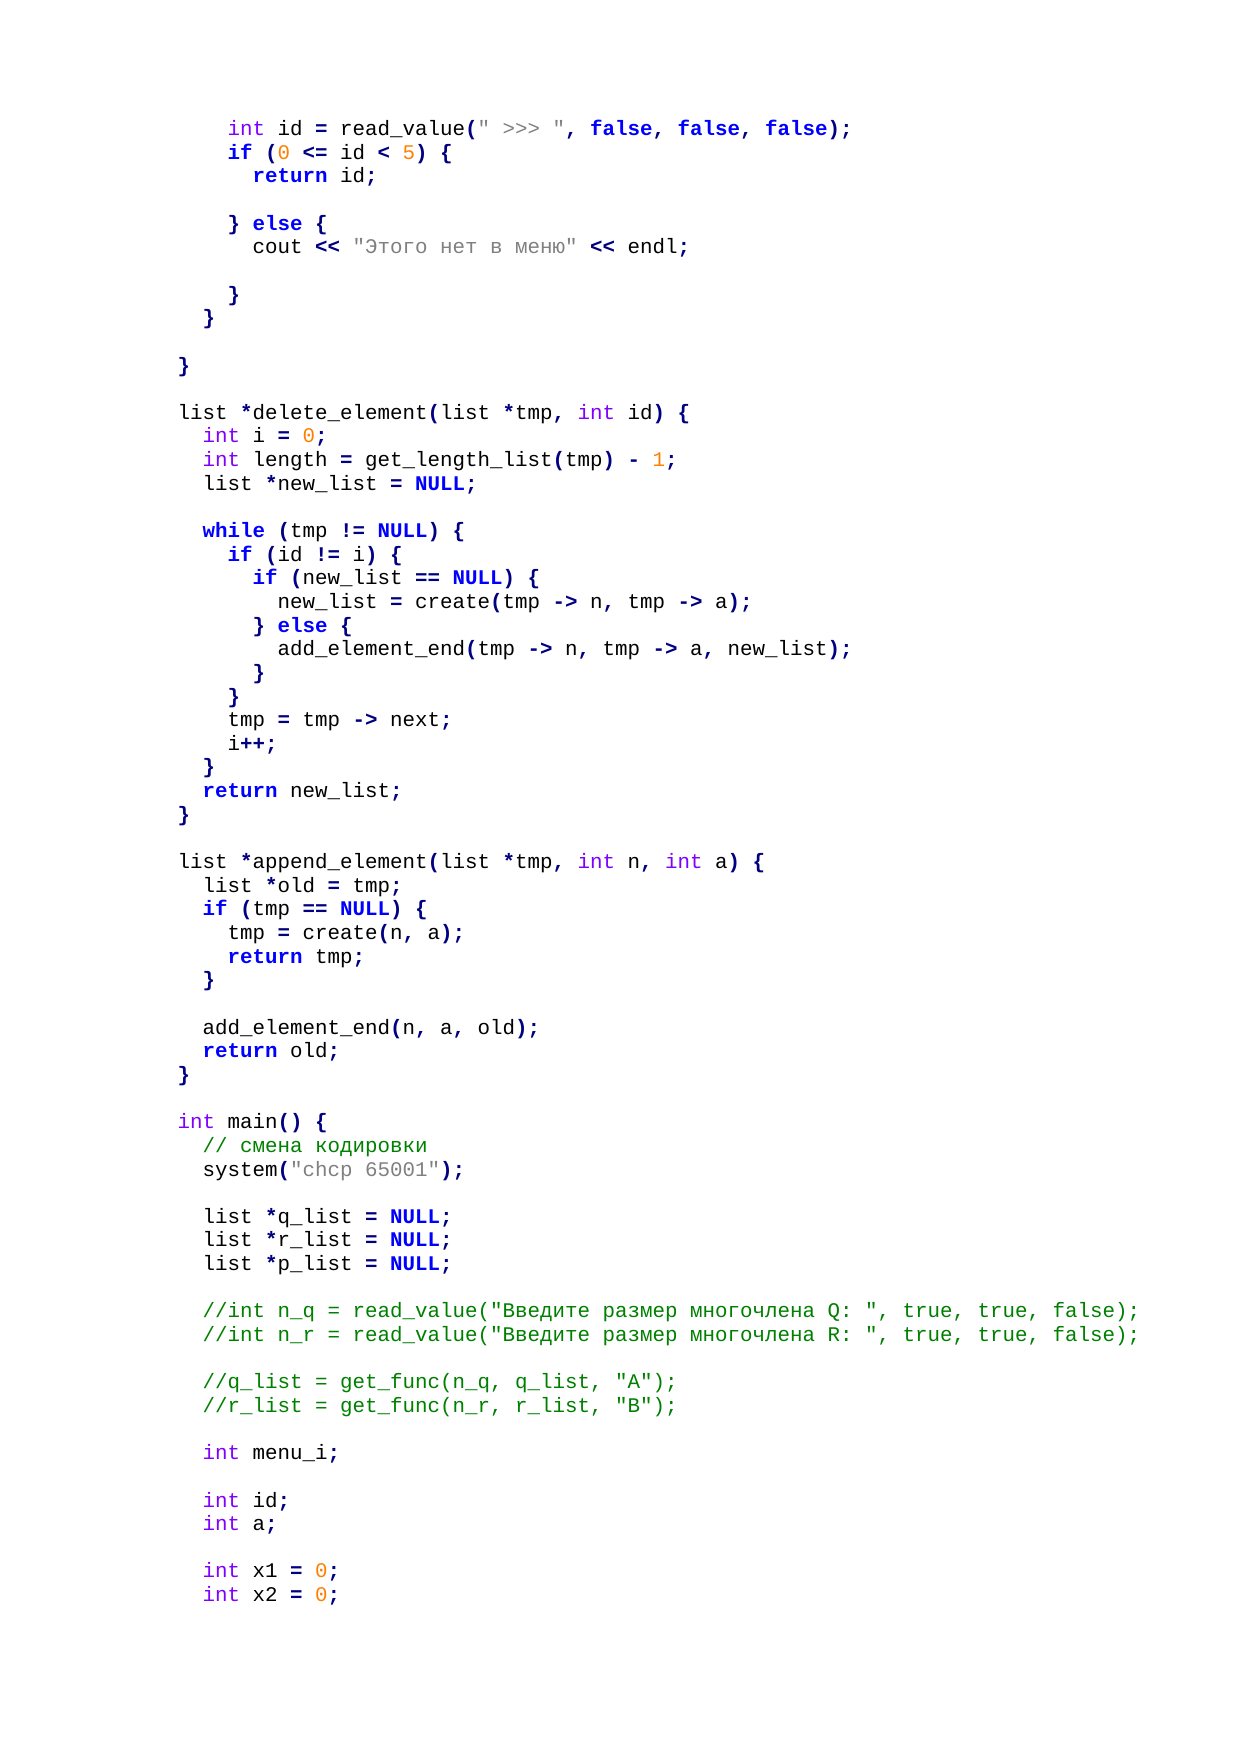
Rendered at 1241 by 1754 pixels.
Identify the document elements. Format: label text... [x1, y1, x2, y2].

text return old; [177, 1040, 1152, 1064]
text list *old = tmp; [177, 875, 1152, 898]
text list *delete_element(list *tmp, int id) { [177, 402, 1152, 426]
text int id = read_value(" >>> ", false, false, false); [177, 118, 1152, 142]
text tmp = create(n, a); [177, 922, 1152, 946]
text cout << "Этого нет в меню" << endl; [177, 236, 1152, 260]
text list *append_element(list *tmp, int n, int a) { [177, 851, 1152, 875]
text if (0 <= id < 5) { [177, 142, 1152, 165]
text } [177, 686, 1152, 709]
text //r_list = get_func(n_r, r_list, "B"); [177, 1395, 1152, 1419]
text } [177, 307, 1152, 331]
text return id; [177, 165, 1152, 189]
text system("chcp 65001"); [177, 1158, 1152, 1182]
text if (tmp == NULL) { [177, 898, 1152, 922]
text new_list = create(tmp -> n, tmp -> a); [177, 591, 1152, 615]
text int x1 = 0; [177, 1561, 1152, 1584]
text int main() { [177, 1111, 1152, 1135]
text } [177, 804, 1152, 827]
text } [177, 284, 1152, 307]
text add_element_end(tmp -> n, tmp -> a, new_list); [177, 638, 1152, 662]
text } [177, 757, 1152, 780]
text int a; [177, 1513, 1152, 1537]
text } else { [177, 213, 1152, 236]
text } else { [177, 615, 1152, 638]
text } [177, 1064, 1152, 1088]
text return tmp; [177, 946, 1152, 969]
text list *new_list = NULL; [177, 473, 1152, 496]
text int i = 0; [177, 426, 1152, 449]
text if (id != i) { [177, 544, 1152, 567]
text int x2 = 0; [177, 1584, 1152, 1608]
text int length = get_length_list(tmp) - 1; [177, 449, 1152, 473]
text list *q_list = NULL; [177, 1206, 1152, 1229]
text int id; [177, 1489, 1152, 1513]
text list *p_list = NULL; [177, 1253, 1152, 1277]
text int menu_i; [177, 1442, 1152, 1466]
text add_element_end(n, a, old); [177, 1017, 1152, 1040]
text while (tmp != NULL) { [177, 520, 1152, 544]
text return new_list; [177, 780, 1152, 804]
text i++; [177, 733, 1152, 757]
text //int n_q = read_value("Введите размер многочлена Q: ", true, true, false); [177, 1300, 1152, 1324]
text tmp = tmp -> next; [177, 709, 1152, 733]
text } [177, 354, 1152, 378]
text list *r_list = NULL; [177, 1229, 1152, 1253]
text if (new_list == NULL) { [177, 567, 1152, 591]
text //q_list = get_func(n_q, q_list, "A"); [177, 1371, 1152, 1395]
text //int n_r = read_value("Введите размер многочлена R: ", true, true, false); [177, 1324, 1152, 1348]
text } [177, 969, 1152, 993]
text // смена кодировки [177, 1135, 1152, 1158]
text } [177, 662, 1152, 686]
